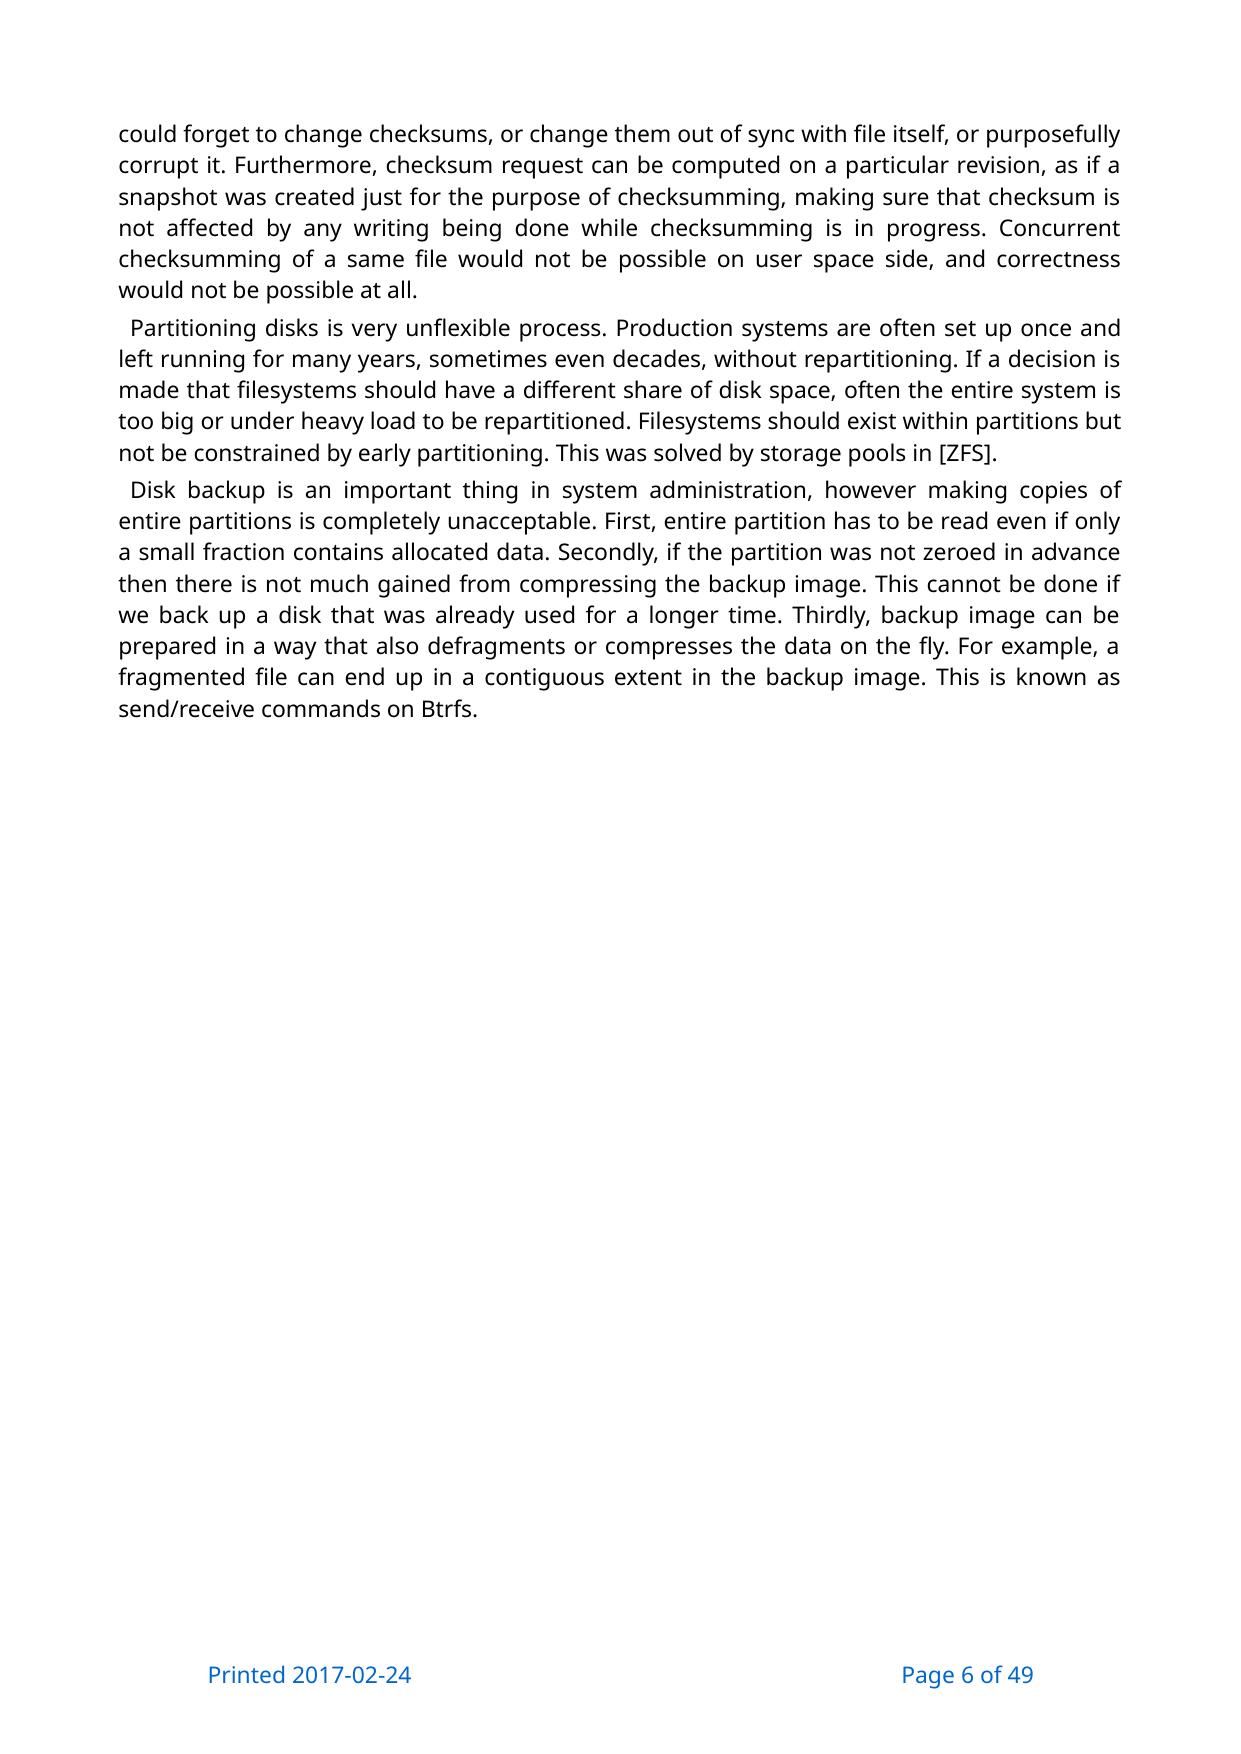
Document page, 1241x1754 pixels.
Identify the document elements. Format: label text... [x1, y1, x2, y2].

text Disk backup is an important thing in system administration, however making copies of entire partitions is completely unacceptable. First, entire partition has to be read even if only a small fraction contains allocated data. Secondly, if the partition was not zeroed in advance then there is not much gained from compressing the backup image. This cannot be done if we back up a disk that was already used for a longer time. Thirdly, backup image can be prepared in a way that also defragments or compresses the data on the fly. For example, a fragmented file can end up in a contiguous extent in the backup image. This is known as send/receive commands on Btrfs. [118, 474, 1122, 724]
text could forget to change checksums, or change them out of sync with file itself, or purposefully corrupt it. Furthermore, checksum request can be computed on a particular revision, as if a snapshot was created just for the purpose of checksumming, making sure that checksum is not affected by any writing being done while checksumming is in progress. Concurrent checksumming of a same file would not be possible on user space side, and correctness would not be possible at all. [118, 118, 1122, 306]
text Partitioning disks is very unflexible process. Production systems are often set up once and left running for many years, sometimes even decades, without repartitioning. If a decision is made that filesystems should have a different share of disk space, often the entire system is too big or under heavy load to be repartitioned. Filesystems should exist within partitions but not be constrained by early partitioning. This was solved by storage pools in [ZFS]. [118, 312, 1122, 468]
